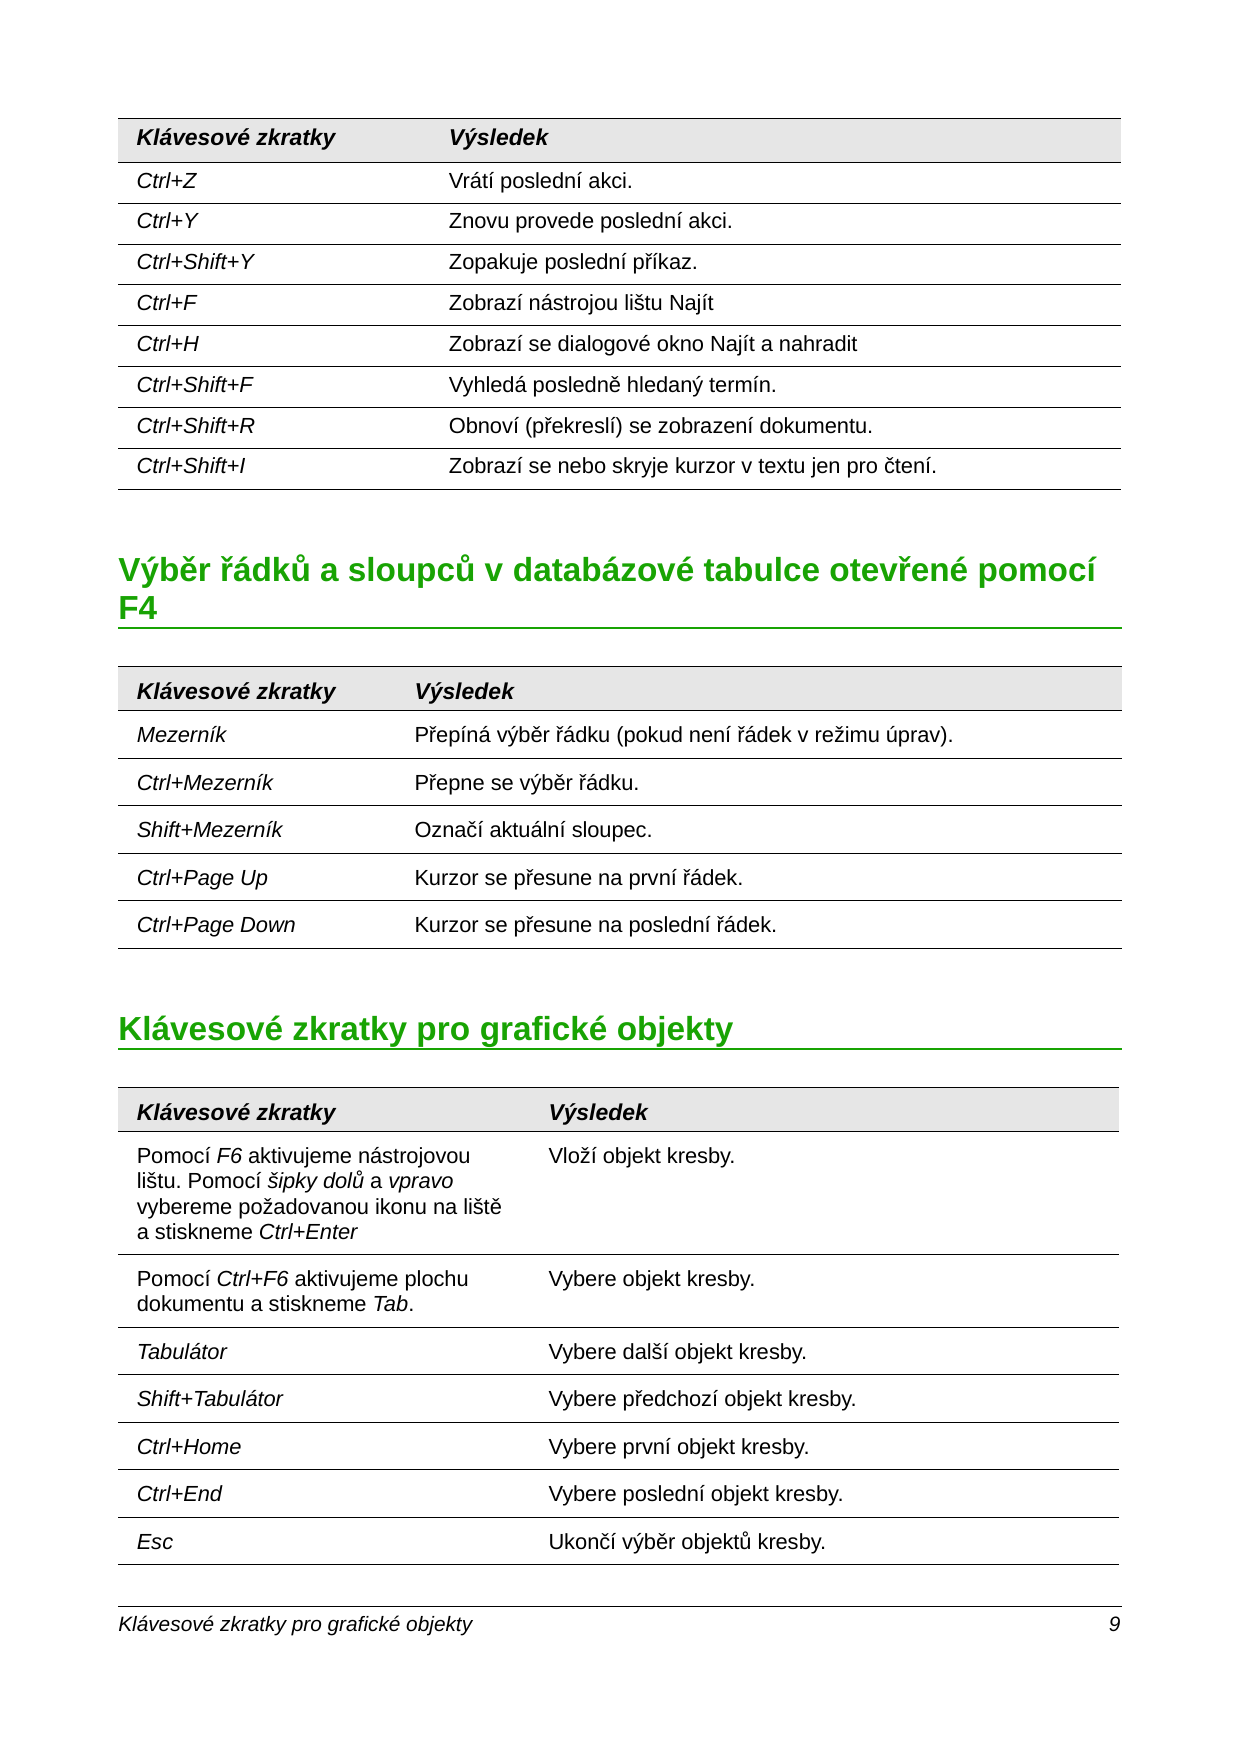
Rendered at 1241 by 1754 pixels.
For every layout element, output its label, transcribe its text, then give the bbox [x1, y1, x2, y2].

table_cell Ctrl+Shift+F [118, 367, 431, 407]
table_cell Ctrl+Mezerník [118, 759, 396, 805]
table_cell Mezerník [118, 711, 396, 758]
table_cell Shift+Tabulátor [118, 1375, 530, 1422]
subtitle Klávesové zkratky pro grafické objekty [118, 1009, 1122, 1048]
table_cell Ctrl+Home [118, 1423, 530, 1469]
table_cell Kurzor se přesune na první řádek. [396, 854, 1122, 900]
table_header Výsledek [431, 119, 1121, 162]
table_cell Ctrl+Y [118, 204, 431, 243]
table_cell Ctrl+Z [118, 163, 431, 203]
table_header Výsledek [530, 1088, 1119, 1131]
table_cell Ctrl+H [118, 326, 431, 366]
table_cell Zopakuje poslední příkaz. [431, 245, 1121, 284]
table_cell Shift+Mezerník [118, 806, 396, 853]
table_cell Přepíná výběr řádku (pokud není řádek v režimu úprav). [396, 711, 1122, 758]
table_cell Ctrl+F [118, 285, 431, 325]
table_cell Pomocí Ctrl+F6 aktivujeme plochu dokumentu a stiskneme Tab. [118, 1255, 530, 1327]
table_cell Označí aktuální sloupec. [396, 806, 1122, 853]
table_cell Ctrl+Shift+I [118, 449, 431, 488]
table_cell Vybere poslední objekt kresby. [530, 1470, 1119, 1517]
table_cell Vyhledá posledně hledaný termín. [431, 367, 1121, 407]
table_cell Ctrl+Shift+Y [118, 245, 431, 284]
table_cell Vybere objekt kresby. [530, 1255, 1119, 1327]
table_cell Tabulátor [118, 1328, 530, 1374]
table_header Klávesové zkratky [118, 119, 431, 162]
table_header Klávesové zkratky [118, 1088, 530, 1131]
table_cell Znovu provede poslední akci. [431, 204, 1121, 243]
table_cell Zobrazí se dialogové okno Najít a nahradit [431, 326, 1121, 366]
table_cell Ctrl+Page Up [118, 854, 396, 900]
table_cell Ctrl+End [118, 1470, 530, 1517]
table_header Výsledek [396, 667, 1122, 710]
table_cell Vloží objekt kresby. [530, 1132, 1119, 1254]
table_cell Vybere další objekt kresby. [530, 1328, 1119, 1374]
table_cell Zobrazí nástrojou lištu Najít [431, 285, 1121, 325]
table_cell Vybere první objekt kresby. [530, 1423, 1119, 1469]
table_header Klávesové zkratky [118, 667, 396, 710]
table_cell Vybere předchozí objekt kresby. [530, 1375, 1119, 1422]
table_cell Vrátí poslední akci. [431, 163, 1121, 203]
table_cell Obnoví (překreslí) se zobrazení dokumentu. [431, 408, 1121, 448]
table_cell Pomocí F6 aktivujeme nástrojovou lištu. Pomocí šipky dolů a vpravo vybereme požadovanou ikonu na liště a stiskneme Ctrl+Enter [118, 1132, 530, 1254]
table_cell Ctrl+Page Down [118, 901, 396, 948]
table_cell Ukončí výběr objektů kresby. [530, 1518, 1119, 1564]
subtitle Výběr řádků a sloupců v databázové tabulce otevřené pomocí F4 [118, 550, 1122, 627]
table_cell Zobrazí se nebo skryje kurzor v textu jen pro čtení. [431, 449, 1121, 488]
table_cell Přepne se výběr řádku. [396, 759, 1122, 805]
table_cell Ctrl+Shift+R [118, 408, 431, 448]
table_cell Esc [118, 1518, 530, 1564]
table_cell Kurzor se přesune na poslední řádek. [396, 901, 1122, 948]
